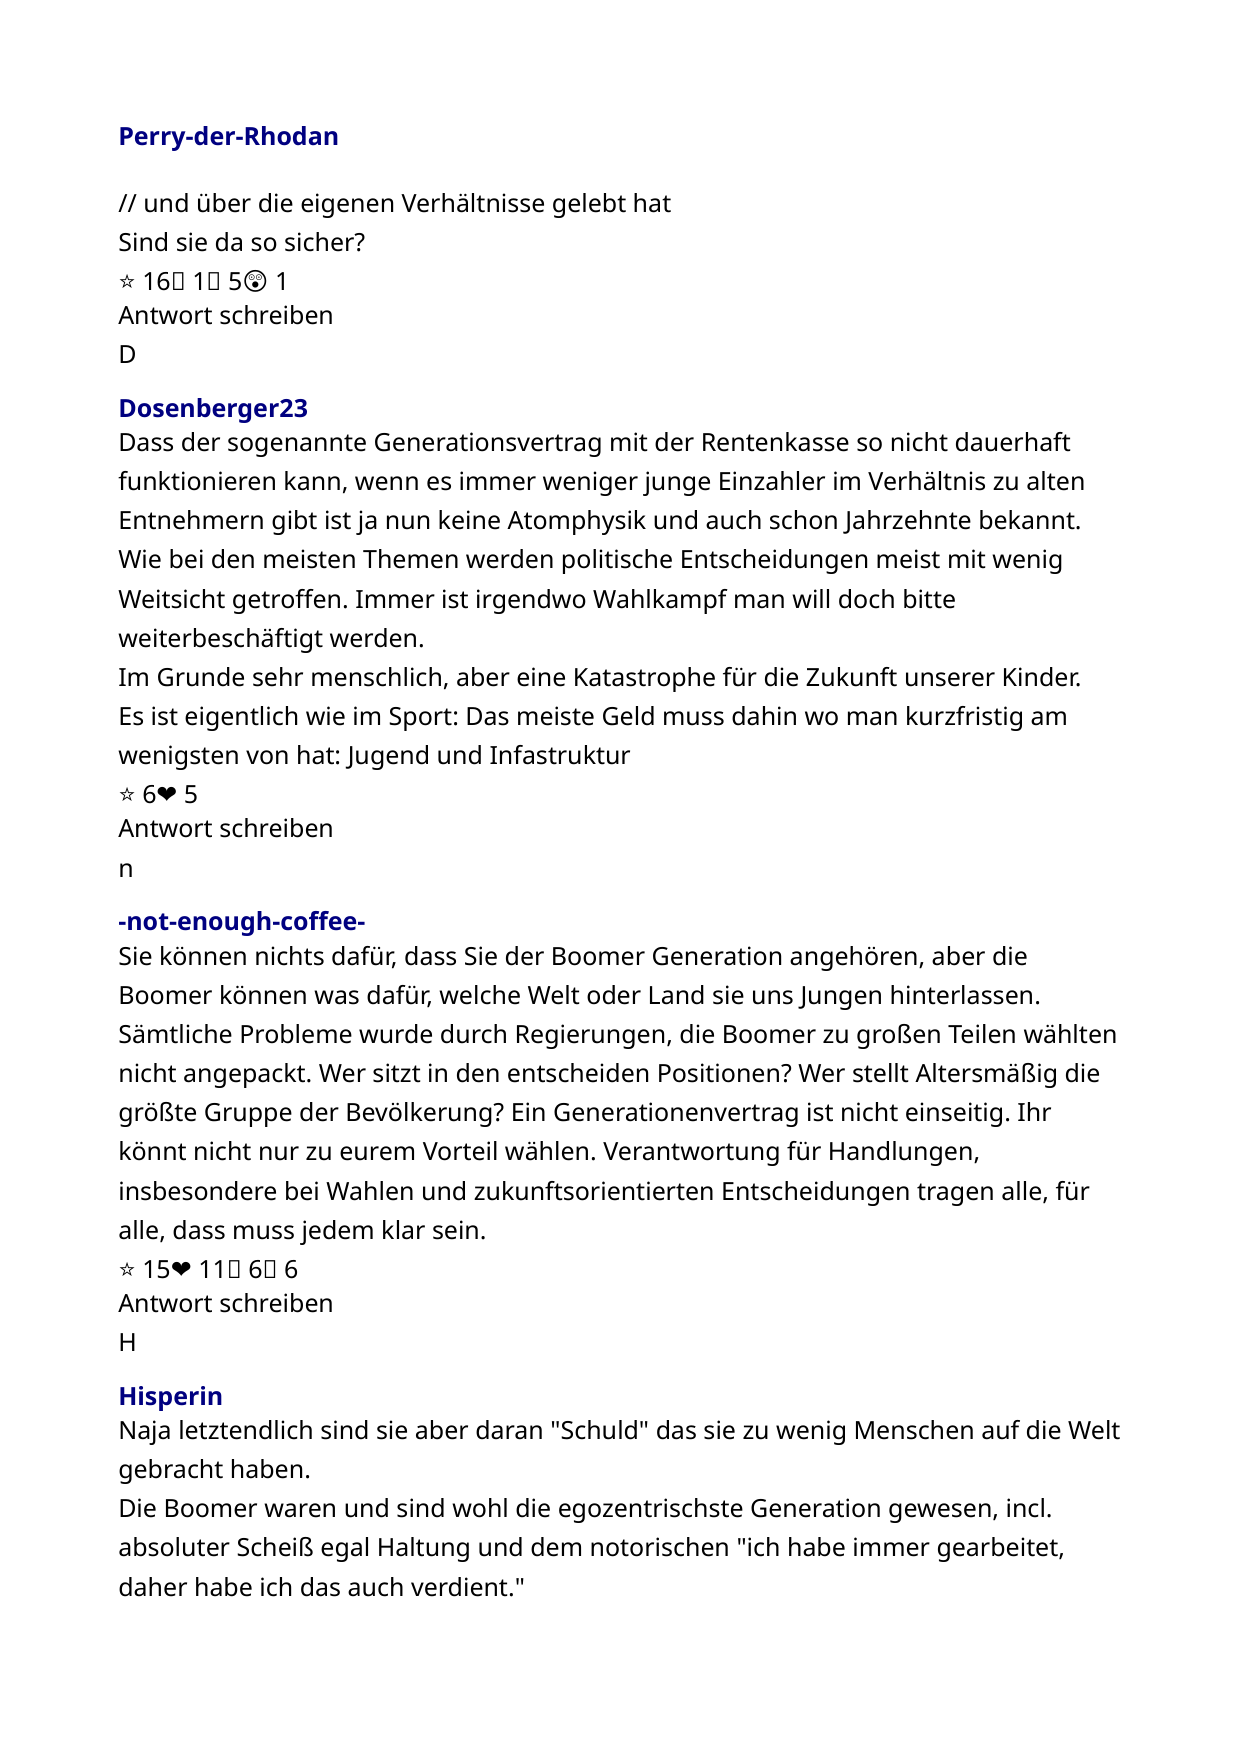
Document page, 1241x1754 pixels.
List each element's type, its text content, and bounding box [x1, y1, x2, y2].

text ⭐️ 6❤️ 5 [118, 777, 1122, 811]
text Es ist eigentlich wie im Sport: Das meiste Geld muss dahin wo man kurzfristig am wenigsten von hat: Jugend und Infastruktur [118, 699, 1122, 772]
text ⭐️ 15❤️ 11🙁 6🤨 6 [118, 1251, 1122, 1286]
subtitle Dosenberger23 [118, 391, 1122, 424]
text H [118, 1325, 1122, 1359]
text n [118, 850, 1122, 884]
text Naja letztendlich sind sie aber daran "Schuld" das sie zu wenig Menschen auf die Welt gebracht haben. Die Boomer waren und sind wohl die egozentrischste Generation gewesen, incl. absoluter Scheiß egal Haltung und dem notorischen "ich habe immer gearbeitet, daher habe ich das auch verdient." [118, 1412, 1122, 1603]
text ⭐️ 16🙁 1🤨 5😲 1 [118, 263, 1122, 298]
text Antwort schreiben [118, 298, 1122, 332]
text Dass der sogenannte Generationsvertrag mit der Rentenkasse so nicht dauerhaft funktionieren kann, wenn es immer weniger junge Einzahler im Verhältnis zu alten Entnehmern gibt ist ja nun keine Atomphysik und auch schon Jahrzehnte bekannt. [118, 424, 1122, 537]
text Antwort schreiben [118, 1286, 1122, 1319]
subtitle Perry-der-Rhodan [118, 118, 1122, 152]
text // und über die eigenen Verhältnisse gelebt hat [118, 185, 1122, 219]
text Im Grunde sehr menschlich, aber eine Katastrophe für die Zukunft unserer Kinder. [118, 659, 1122, 694]
text D [118, 337, 1122, 371]
subtitle -not-enough-coffee- [118, 904, 1122, 938]
text Sind sie da so sicher? [118, 224, 1122, 258]
text Wie bei den meisten Themen werden politische Entscheidungen meist mit wenig Weitsicht getroffen. Immer ist irgendwo Wahlkampf man will doch bitte weiterbeschäftigt werden. [118, 542, 1122, 654]
subtitle Hisperin [118, 1378, 1122, 1412]
text Sämtliche Probleme wurde durch Regierungen, die Boomer zu großen Teilen wählten nicht angepackt. Wer sitzt in den entscheiden Positionen? Wer stellt Altersmäßig die größte Gruppe der Bevölkerung? Ein Generationenvertrag ist nicht einseitig. Ihr könnt nicht nur zu eurem Vorteil wählen. Verantwortung für Handlungen, insbesondere bei Wahlen und zukunftsorientierten Entscheidungen tragen alle, für alle, dass muss jedem klar sein. [118, 1016, 1122, 1246]
text Antwort schreiben [118, 811, 1122, 845]
text Sie können nichts dafür, dass Sie der Boomer Generation angehören, aber die Boomer können was dafür, welche Welt oder Land sie uns Jungen hinterlassen. [118, 938, 1122, 1011]
